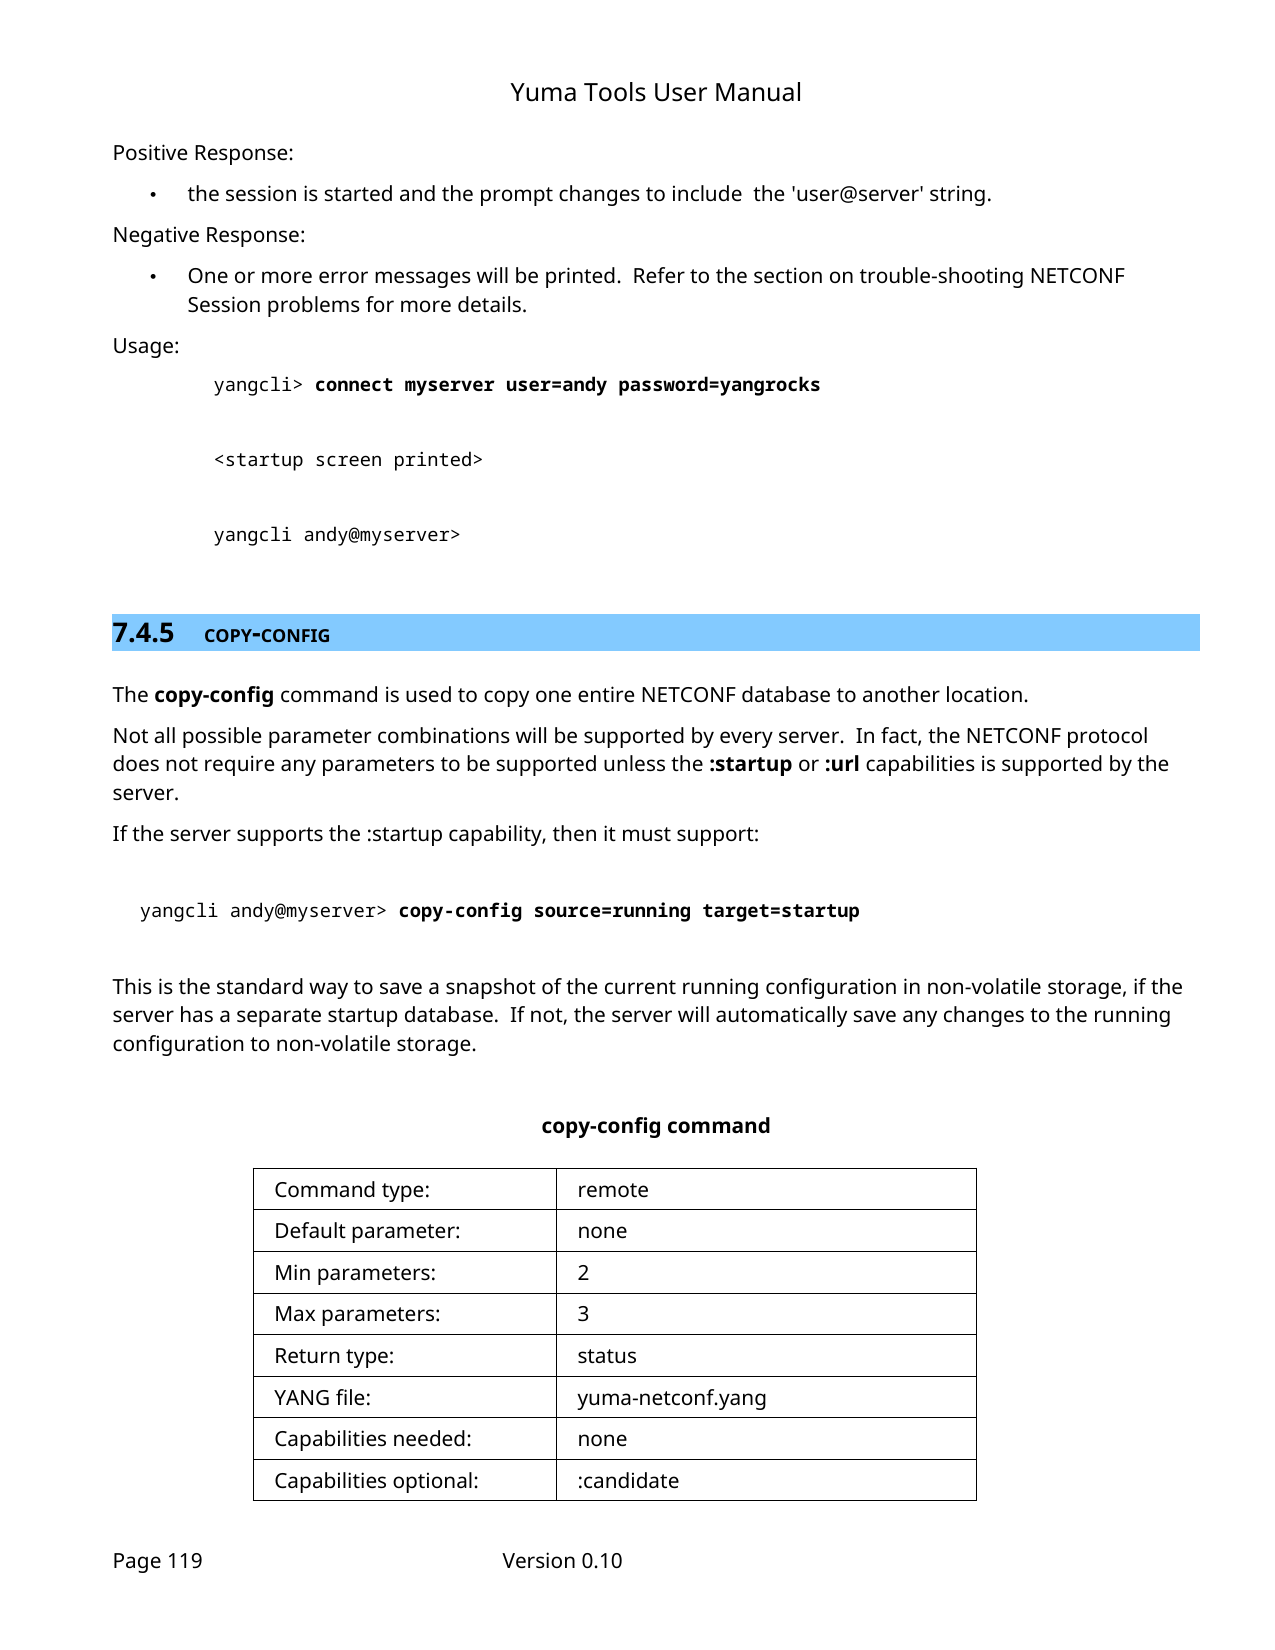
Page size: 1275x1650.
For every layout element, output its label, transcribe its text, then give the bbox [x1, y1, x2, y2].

text yangcli> connect myserver user=andy password=yangrocks [139, 372, 1200, 397]
table_cell none [557, 1418, 976, 1459]
table_cell :candidate [557, 1460, 976, 1500]
table_cell YANG file: [254, 1377, 556, 1417]
text Usage: [112, 331, 1200, 359]
text This is the standard way to save a snapshot of the current running configuration in non-volatile storage, if the server has a separate startup database. If not, the server will automatically save any changes to the running configuration to non-volatile storage. [112, 972, 1200, 1057]
table_cell Default parameter: [254, 1210, 556, 1251]
text <startup screen printed> [139, 447, 1200, 472]
table_header remote [557, 1169, 976, 1209]
table_cell Capabilities needed: [254, 1418, 556, 1459]
text yangcli andy@myserver> copy-config source=running target=startup [139, 897, 1200, 923]
list One or more error messages will be printed. Refer to the section on trouble-shooting NETCONF Session problems for more details. [150, 261, 1200, 318]
table_cell 2 [557, 1252, 976, 1292]
text Positive Response: [112, 138, 1200, 167]
table_cell none [557, 1210, 976, 1251]
subtitle copy-config command [127, 1111, 1185, 1139]
table_header Command type: [254, 1169, 556, 1209]
text The copy-config command is used to copy one entire NETCONF database to another location. [112, 680, 1200, 708]
text Not all possible parameter combinations will be supported by every server. In fact, the NETCONF protocol does not require any parameters to be supported unless the :startup or :url capabilities is supported by the server. [112, 721, 1200, 806]
table_cell 3 [557, 1294, 976, 1334]
table_cell Min parameters: [254, 1252, 556, 1292]
table_cell Max parameters: [254, 1294, 556, 1334]
table_cell Return type: [254, 1335, 556, 1376]
table_cell status [557, 1335, 976, 1376]
table_cell Capabilities optional: [254, 1460, 556, 1500]
list the session is started and the prompt changes to include the 'user@server' string. [150, 179, 1200, 208]
subtitle copy-config [112, 614, 1200, 651]
text yangcli andy@myserver> [139, 522, 1200, 547]
text If the server supports the :startup capability, then it must support: [112, 819, 1200, 847]
text Negative Response: [112, 220, 1200, 249]
table_cell yuma-netconf.yang [557, 1377, 976, 1417]
